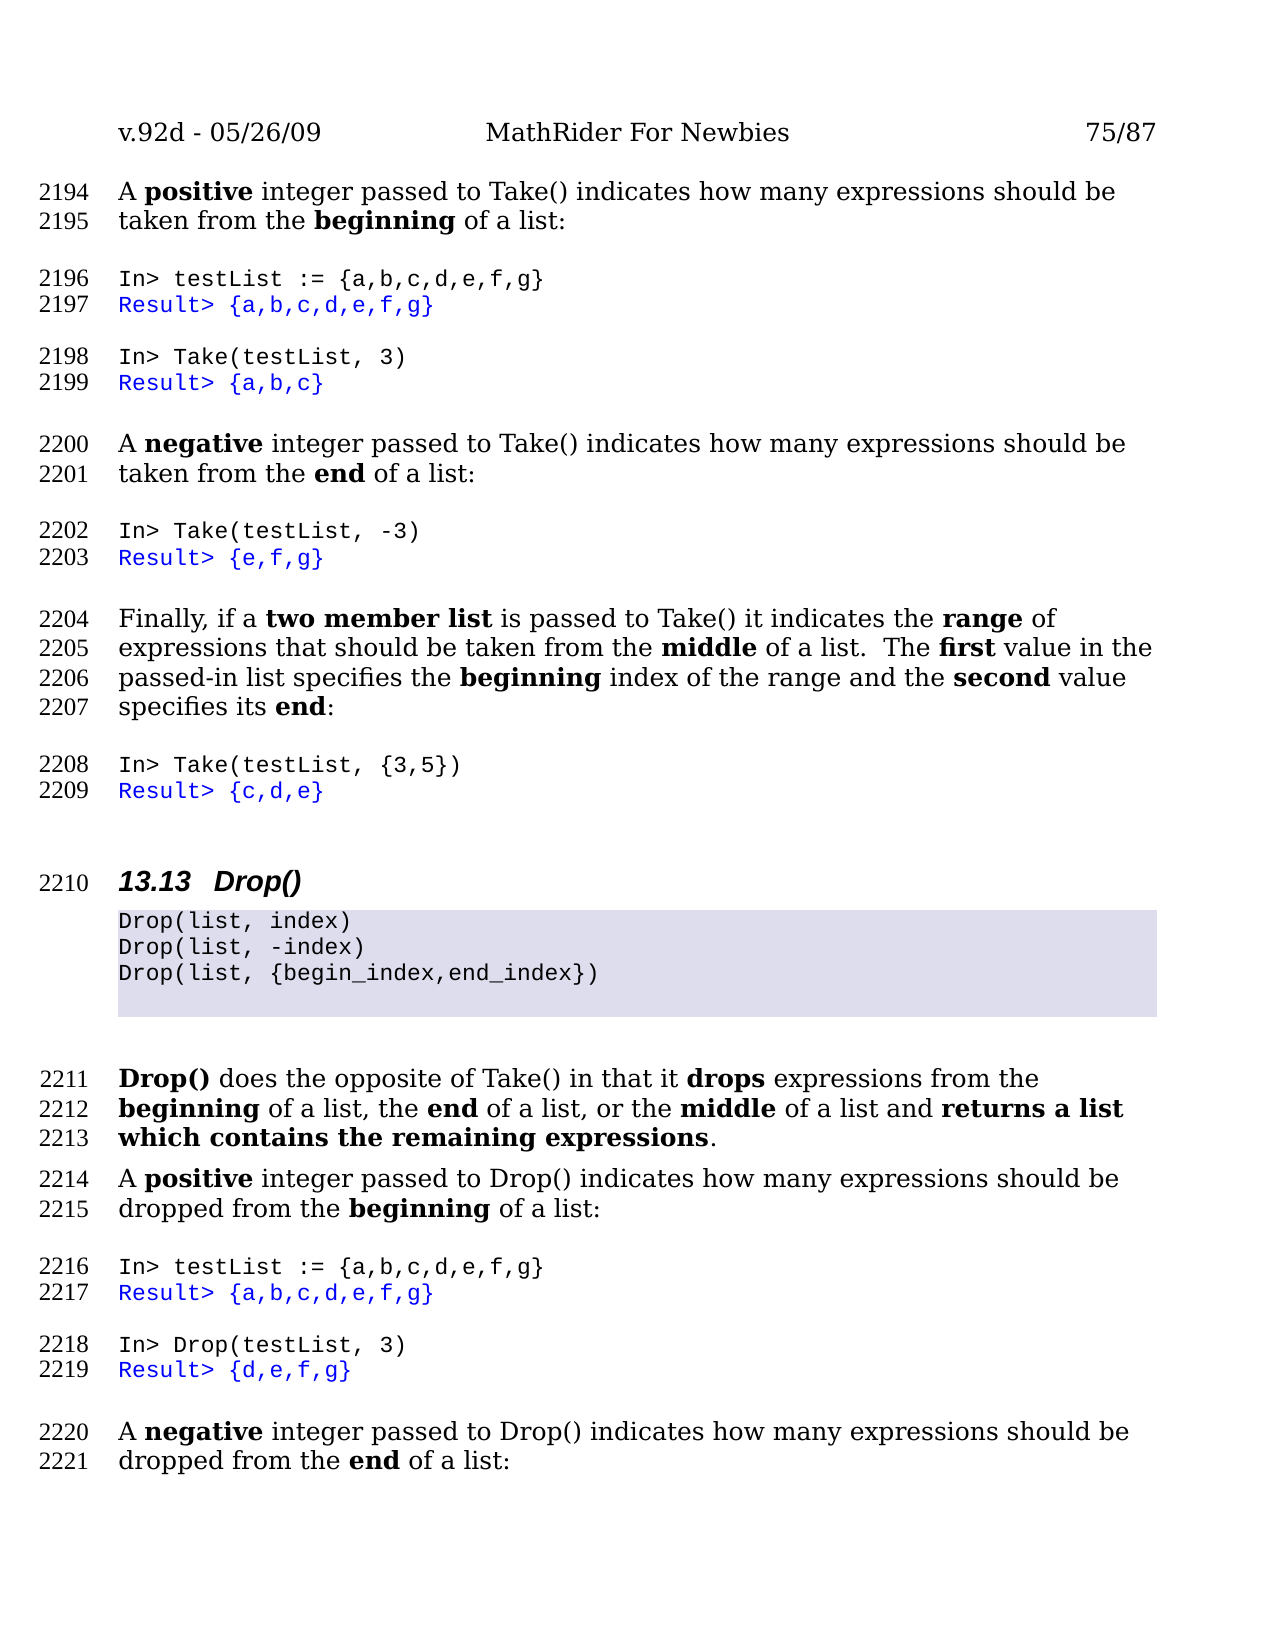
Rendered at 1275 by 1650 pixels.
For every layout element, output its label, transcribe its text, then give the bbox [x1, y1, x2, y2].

text A negative integer passed to Take() indicates how many expressions should be taken from the end of a list: [118, 429, 1157, 488]
text A negative integer passed to Drop() indicates how many expressions should be dropped from the end of a list: [118, 1417, 1157, 1476]
text In> Take(testList, 3) [118, 345, 1157, 371]
text Drop() does the opposite of Take() in that it drops expressions from the beginning of a list, the end of a list, or the middle of a list and returns a list which contains the remaining expressions. [118, 1064, 1157, 1152]
text Finally, if a two member list is passed to Take() it indicates the range of expressions that should be taken from the middle of a list. The first value in the passed-in list specifies the beginning index of the range and the second value specifies its end: [118, 604, 1157, 721]
table_header Drop(list, index) Drop(list, -index) Drop(list, {begin_index,end_index}) [118, 910, 1157, 1017]
text Result> {d,e,f,g} [118, 1359, 1157, 1385]
text In> Drop(testList, 3) [118, 1333, 1157, 1359]
text Result> {a,b,c,d,e,f,g} [118, 293, 1157, 319]
text In> Take(testList, {3,5}) [118, 753, 1157, 779]
text In> testList := {a,b,c,d,e,f,g} [118, 1255, 1157, 1281]
text A positive integer passed to Drop() indicates how many expressions should be dropped from the beginning of a list: [118, 1164, 1157, 1223]
text Result> {a,b,c,d,e,f,g} [118, 1281, 1157, 1307]
subtitle Drop() [118, 864, 1157, 898]
text Result> {c,d,e} [118, 779, 1157, 805]
text In> testList := {a,b,c,d,e,f,g} [118, 267, 1157, 293]
text A positive integer passed to Take() indicates how many expressions should be taken from the beginning of a list: [118, 177, 1157, 236]
text Result> {a,b,c} [118, 371, 1157, 397]
text In> Take(testList, -3) [118, 520, 1157, 546]
text Result> {e,f,g} [118, 546, 1157, 572]
